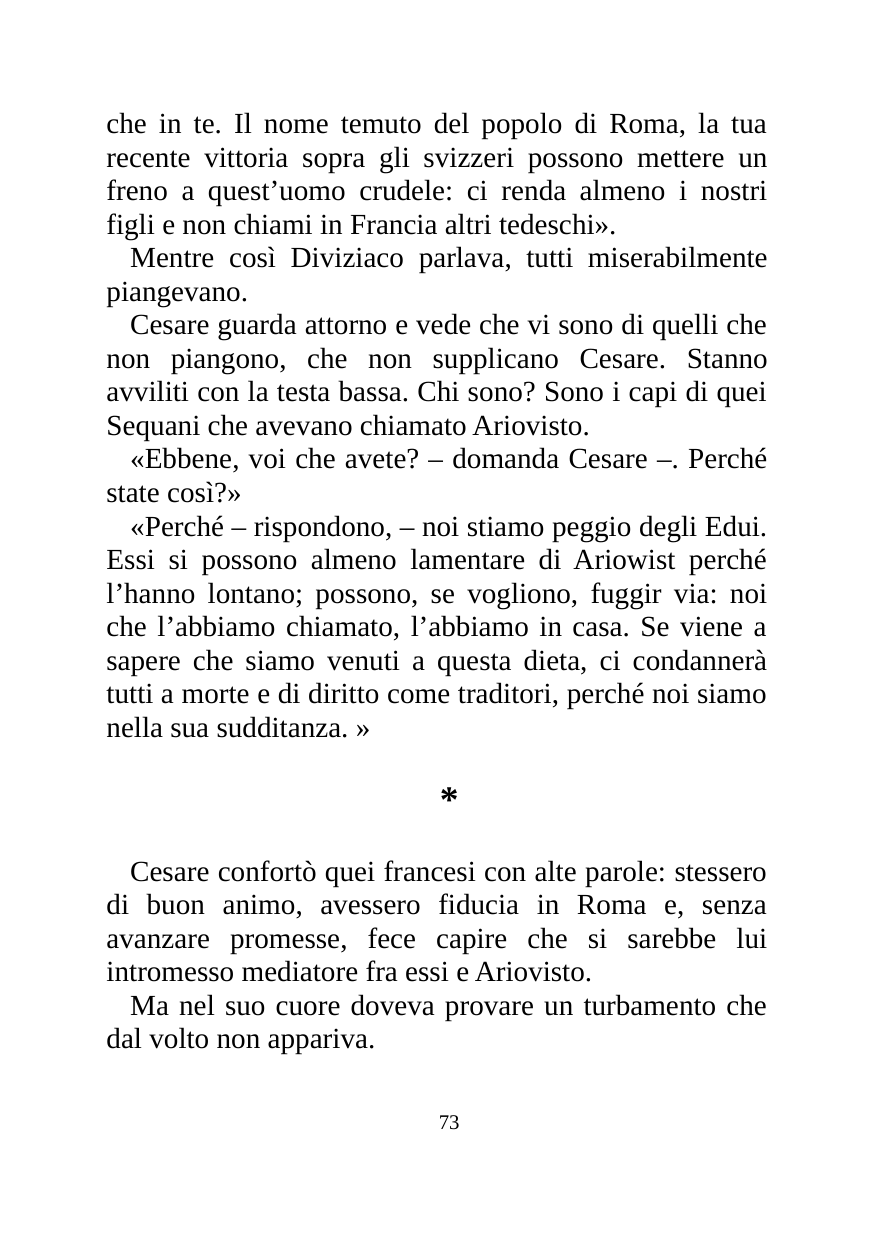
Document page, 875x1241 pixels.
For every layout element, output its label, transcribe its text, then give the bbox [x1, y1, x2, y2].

text Cesare confortò quei francesi con alte parole: stessero di buon animo, avessero fiducia in Roma e, senza avanzare promesse, fece capire che si sarebbe lui intromesso mediatore fra essi e Ariovisto. [106, 854, 768, 988]
text che in te. Il nome temuto del popolo di Roma, la tua recente vittoria sopra gli svizzeri possono mettere un freno a quest’uomo crudele: ci renda almeno i nostri figli e non chiami in Francia altri tedeschi». [106, 106, 768, 240]
text Ma nel suo cuore doveva provare un turbamento che dal volto non appariva. [106, 988, 768, 1055]
text * [106, 777, 768, 820]
text «Perché – rispondono, – noi stiamo peggio degli Edui. Essi si possono almeno lamentare di Ariowist perché l’hanno lontano; possono, se vogliono, fuggir via: noi che l’abbiamo chiamato, l’abbiamo in casa. Se viene a sapere che siamo venuti a questa dieta, ci condannerà tutti a morte e di diritto come traditori, perché noi siamo nella sua sudditanza. » [106, 509, 768, 743]
text Cesare guarda attorno e vede che vi sono di quelli che non piangono, che non supplicano Cesare. Stanno avviliti con la testa bassa. Chi sono? Sono i capi di quei Sequani che avevano chiamato Ariovisto. [106, 307, 768, 442]
text «Ebbene, voi che avete? – domanda Cesare –. Perché state così?» [106, 442, 768, 509]
text Mentre così Diviziaco parlava, tutti miserabilmente piangevano. [106, 240, 768, 307]
